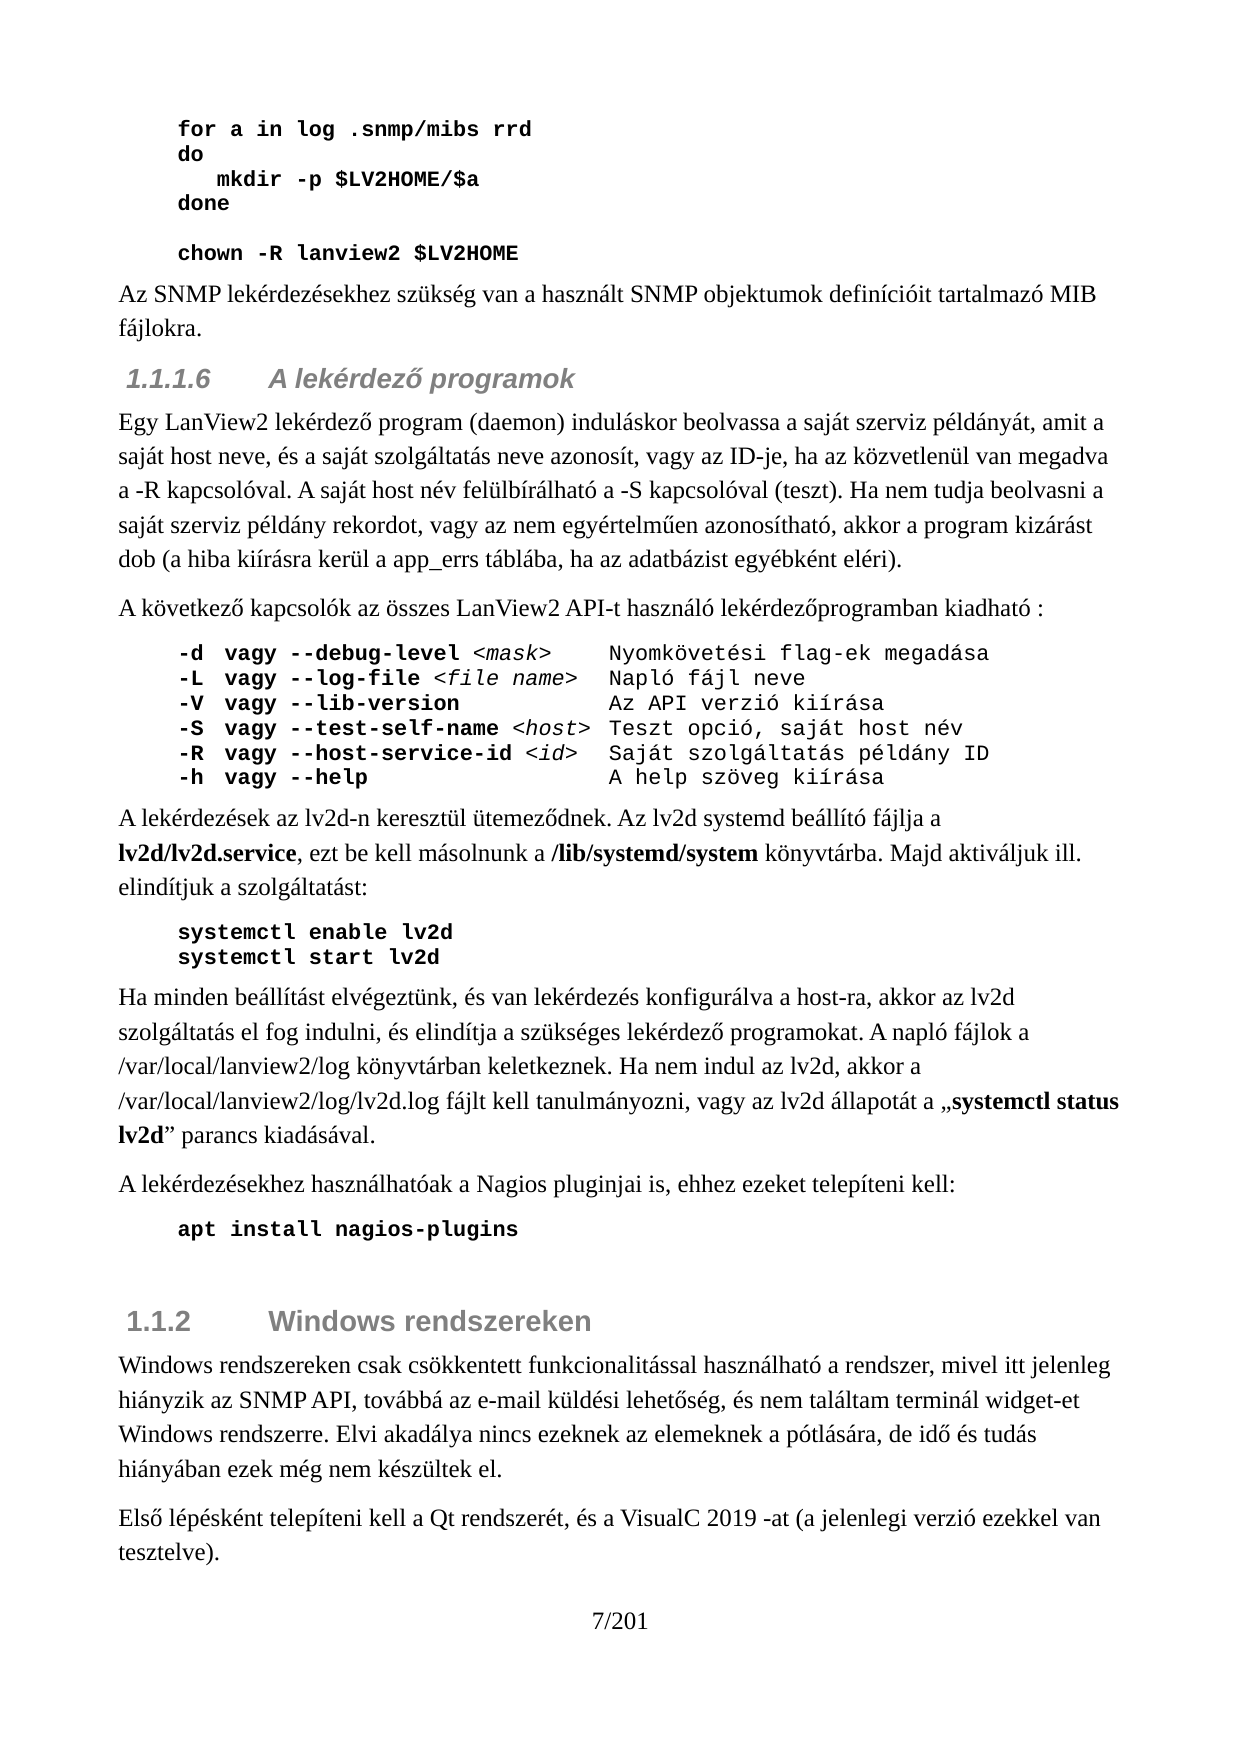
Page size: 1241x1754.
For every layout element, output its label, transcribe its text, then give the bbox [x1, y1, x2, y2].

text Első lépésként telepíteni kell a Qt rendszerét, és a VisualC 2019 -at (a jelenlegi verzió ezekkel van tesztelve). [118, 1503, 1122, 1566]
text A lekérdezésekhez használhatóak a Nagios pluginjai is, ehhez ezeket telepíteni kell: [118, 1169, 1122, 1198]
text systemctl enable lv2d systemctl start lv2d [177, 921, 1122, 971]
text chown -R lanview2 $LV2HOME [177, 242, 1122, 267]
text do [177, 143, 1122, 168]
text Windows rendszereken csak csökkentett funkcionalitással használható a rendszer, mivel itt jelenleg hiányzik az SNMP API, továbbá az e-mail küldési lehetőség, és nem találtam terminál widget-et Windows rendszerre. Elvi akadálya nincs ezeknek az elemeknek a pótlására, de idő és tudás hiányában ezek még nem készültek el. [118, 1350, 1122, 1482]
text for a in log .snmp/mibs rrd [177, 118, 1122, 143]
text -d vagy --debug-level <mask> Nyomkövetési flag-ek megadása -L vagy --log-file <file name> Napló fájl neve -V vagy --lib-version Az API verzió kiírása -S vagy --test-self-name <host> Teszt opció, saját host név -R vagy --host-service-id <id> Saját szolgáltatás példány ID -h vagy --help A help szöveg kiírása [177, 643, 1122, 791]
text done [177, 192, 1122, 217]
subtitle A lekérdező programok [118, 362, 1122, 394]
text mkdir -p $LV2HOME/$a [177, 168, 1122, 192]
text Az SNMP lekérdezésekhez szükség van a használt SNMP objektumok definícióit tartalmazó MIB fájlokra. [118, 279, 1122, 342]
text A következő kapcsolók az összes LanView2 API-t használó lekérdezőprogramban kiadható : [118, 593, 1122, 622]
subtitle Windows rendszereken [118, 1304, 1122, 1338]
text apt install nagios-plugins [177, 1218, 1122, 1243]
text Ha minden beállítást elvégeztünk, és van lekérdezés konfigurálva a host-ra, akkor az lv2d szolgáltatás el fog indulni, és elindítja a szükséges lekérdező programokat. A napló fájlok a /var/local/lanview2/log könyvtárban keletkeznek. Ha nem indul az lv2d, akkor a /var/local/lanview2/log/lv2d.log fájlt kell tanulmányozni, vagy az lv2d állapotát a „systemctl status lv2d” parancs kiadásával. [118, 982, 1122, 1149]
text Egy LanView2 lekérdező program (daemon) induláskor beolvassa a saját szerviz példányát, amit a saját host neve, és a saját szolgáltatás neve azonosít, vagy az ID-je, ha az közvetlenül van megadva a -R kapcsolóval. A saját host név felülbírálható a -S kapcsolóval (teszt). Ha nem tudja beolvasni a saját szerviz példány rekordot, vagy az nem egyértelműen azonosítható, akkor a program kizárást dob (a hiba kiírásra kerül a app_errs táblába, ha az adatbázist egyébként eléri). [118, 407, 1122, 573]
text A lekérdezések az lv2d-n keresztül ütemeződnek. Az lv2d systemd beállító fájlja a lv2d/lv2d.service, ezt be kell másolnunk a /lib/systemd/system könyvtárba. Majd aktiváljuk ill. elindítjuk a szolgáltatást: [118, 803, 1122, 901]
